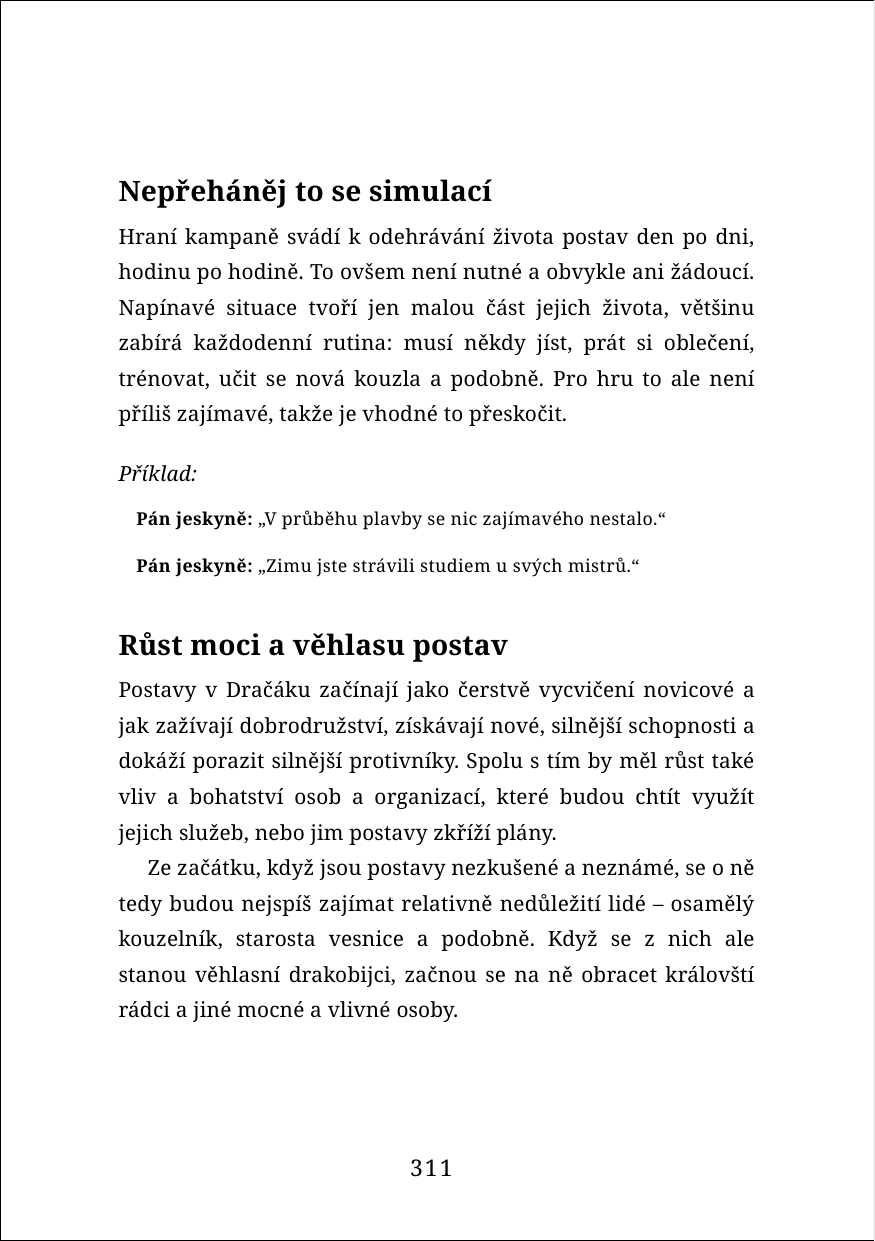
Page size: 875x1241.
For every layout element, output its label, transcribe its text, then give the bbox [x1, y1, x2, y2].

text Pán jeskyně: „Zimu jste strávili studiem u svých mistrů.“ [136, 554, 756, 578]
text Postavy v Dračáku začínají jako čerstvě vycvičení novicové a jak zažívají dobrodružství, získávají nové, silnější schopnosti a dokáží porazit silnější protivníky. Spolu s tím by měl růst také vliv a bohatství osob a organizací, které budou chtít využít jejich služeb, nebo jim postavy zkříží plány. Ze začátku, když jsou postavy nezkušené a neznámé, se o ně tedy budou nejspíš zajímat relativně nedůležití lidé – osamělý kouzelník, starosta vesnice a podobně. Když se z nich ale stanou věhlasní drakobijci, začnou se na ně obracet královští rádci a jiné mocné a vlivné osoby. [118, 676, 756, 1024]
text Pán jeskyně: „V průběhu plavby se nic zajímavého nestalo.“ [136, 506, 756, 530]
subtitle Nepřeháněj to se simulací [118, 172, 756, 210]
text Příklad: [118, 459, 756, 487]
subtitle Růst moci a věhlasu postav [118, 625, 756, 664]
text Hraní kampaně svádí k odehrávání života postav den po dni, hodinu po hodině. To ovšem není nutné a obvykle ani žádoucí. Napínavé situace tvoří jen malou část jejich života, většinu zabírá každodenní rutina: musí někdy jíst, prát si oblečení, trénovat, učit se nová kouzla a podobně. Pro hru to ale není příliš zajímavé, takže je vhodné to přeskočit. [118, 222, 756, 428]
